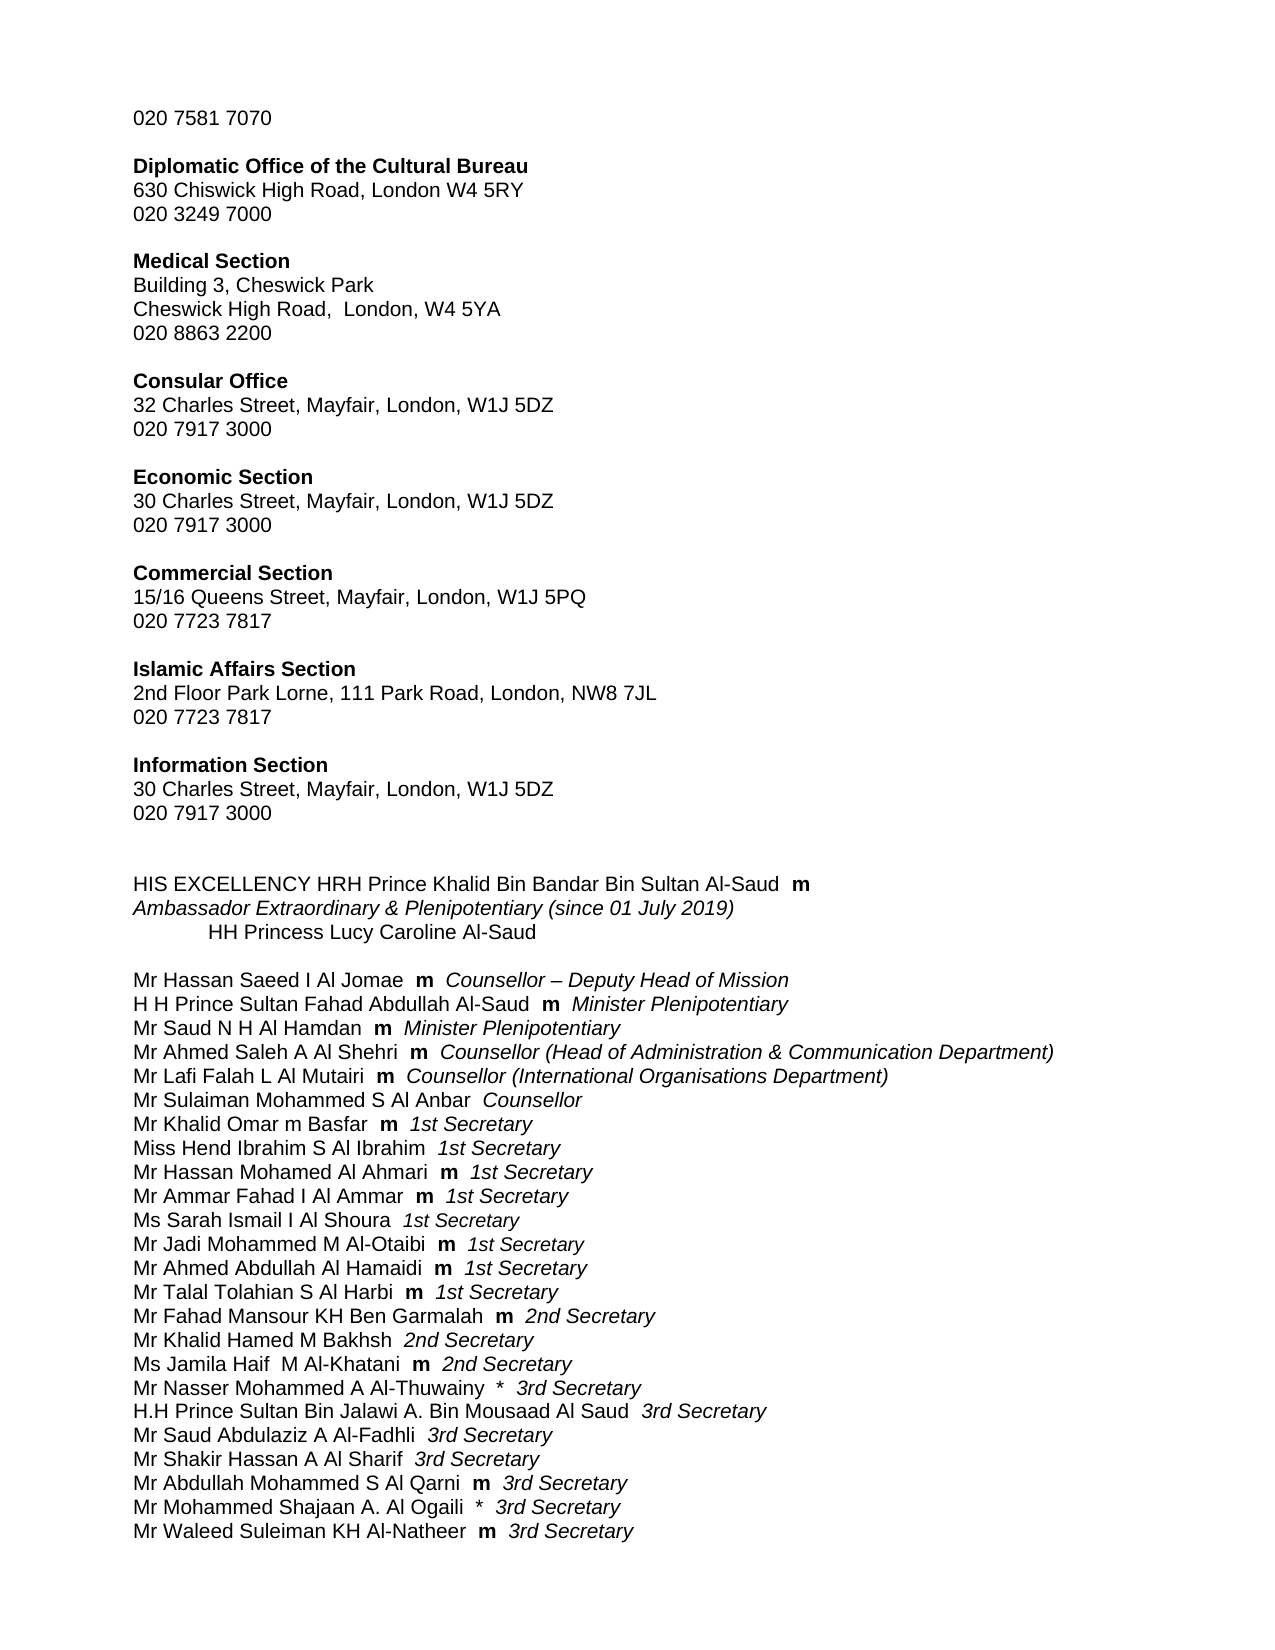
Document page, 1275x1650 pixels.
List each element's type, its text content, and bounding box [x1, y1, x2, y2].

text Information Section [133, 752, 1181, 776]
text 630 Chiswick High Road, London W4 5RY [133, 177, 1181, 201]
text Diplomatic Office of the Cultural Bureau [133, 153, 1181, 177]
text 020 7581 7070 [133, 106, 1181, 129]
text 30 Charles Street, Mayfair, London, W1J 5DZ [133, 489, 1181, 513]
text 2nd Floor Park Lorne, 111 Park Road, London, NW8 7JL [133, 681, 1181, 704]
text Mr Ammar Fahad I Al Ammar m 1st Secretary [133, 1184, 1181, 1208]
text Ms Jamila Haif M Al-Khatani m 2nd Secretary [133, 1351, 1181, 1375]
text 020 7917 3000 [133, 800, 1181, 824]
text 020 7723 7817 [133, 704, 1181, 728]
text 020 3249 7000 [133, 201, 1181, 225]
text HH Princess Lucy Caroline Al-Saud [133, 920, 1181, 944]
text Ambassador Extraordinary & Plenipotentiary (since 01 July 2019) [133, 896, 1181, 920]
text Mr Khalid Hamed M Bakhsh 2nd Secretary [133, 1327, 1181, 1351]
text Mr Waleed Suleiman KH Al-Natheer m 3rd Secretary [133, 1519, 1181, 1543]
text Mr Lafi Falah L Al Mutairi m Counsellor (International Organisations Department) [133, 1064, 1181, 1088]
text Mr Abdullah Mohammed S Al Qarni m 3rd Secretary [133, 1471, 1181, 1495]
text Mr Mohammed Shajaan A. Al Ogaili * 3rd Secretary [133, 1495, 1181, 1519]
text Building 3, Cheswick Park [133, 273, 1181, 297]
text Commercial Section [133, 561, 1181, 585]
text Cheswick High Road, London, W4 5YA [133, 297, 1181, 321]
text Mr Saud N H Al Hamdan m Minister Plenipotentiary Mr Ahmed Saleh A Al Shehri m Counsellor (Head of Administration & Communication Department) [133, 1016, 1181, 1064]
text 020 7723 7817 [133, 609, 1181, 633]
text 020 7917 3000 [133, 513, 1181, 537]
text Mr Fahad Mansour KH Ben Garmalah m 2nd Secretary [133, 1303, 1181, 1327]
text Mr Jadi Mohammed M Al-Otaibi m 1st Secretary [133, 1232, 1181, 1256]
text Consular Office [133, 369, 1181, 393]
text Mr Khalid Omar m Basfar m 1st Secretary Miss Hend Ibrahim S Al Ibrahim 1st Secretary [133, 1112, 1181, 1160]
text Mr Nasser Mohammed A Al-Thuwainy * 3rd Secretary [133, 1375, 1181, 1399]
text Mr Ahmed Abdullah Al Hamaidi m 1st Secretary [133, 1256, 1181, 1279]
text Mr Sulaiman Mohammed S Al Anbar Counsellor [133, 1088, 1181, 1112]
text Mr Hassan Mohamed Al Ahmari m 1st Secretary [133, 1160, 1181, 1184]
text Islamic Affairs Section [133, 657, 1181, 681]
text 30 Charles Street, Mayfair, London, W1J 5DZ [133, 776, 1181, 800]
text H H Prince Sultan Fahad Abdullah Al-Saud m Minister Plenipotentiary [133, 992, 1181, 1016]
text 32 Charles Street, Mayfair, London, W1J 5DZ [133, 393, 1181, 417]
text HIS EXCELLENCY HRH Prince Khalid Bin Bandar Bin Sultan Al-Saud m [133, 872, 1181, 896]
text 020 7917 3000 [133, 417, 1181, 441]
text Ms Sarah Ismail I Al Shoura 1st Secretary [133, 1208, 1181, 1232]
text 020 8863 2200 [133, 321, 1181, 345]
text H.H Prince Sultan Bin Jalawi A. Bin Mousaad Al Saud 3rd Secretary [133, 1399, 1181, 1423]
text Mr Talal Tolahian S Al Harbi m 1st Secretary [133, 1279, 1181, 1303]
text Mr Hassan Saeed I Al Jomae m Counsellor – Deputy Head of Mission [133, 968, 1181, 992]
text 15/16 Queens Street, Mayfair, London, W1J 5PQ [133, 585, 1181, 609]
text Medical Section [133, 249, 1181, 273]
text Mr Saud Abdulaziz A Al-Fadhli 3rd Secretary Mr Shakir Hassan A Al Sharif 3rd Secretary [133, 1423, 1181, 1471]
text Economic Section [133, 465, 1181, 489]
